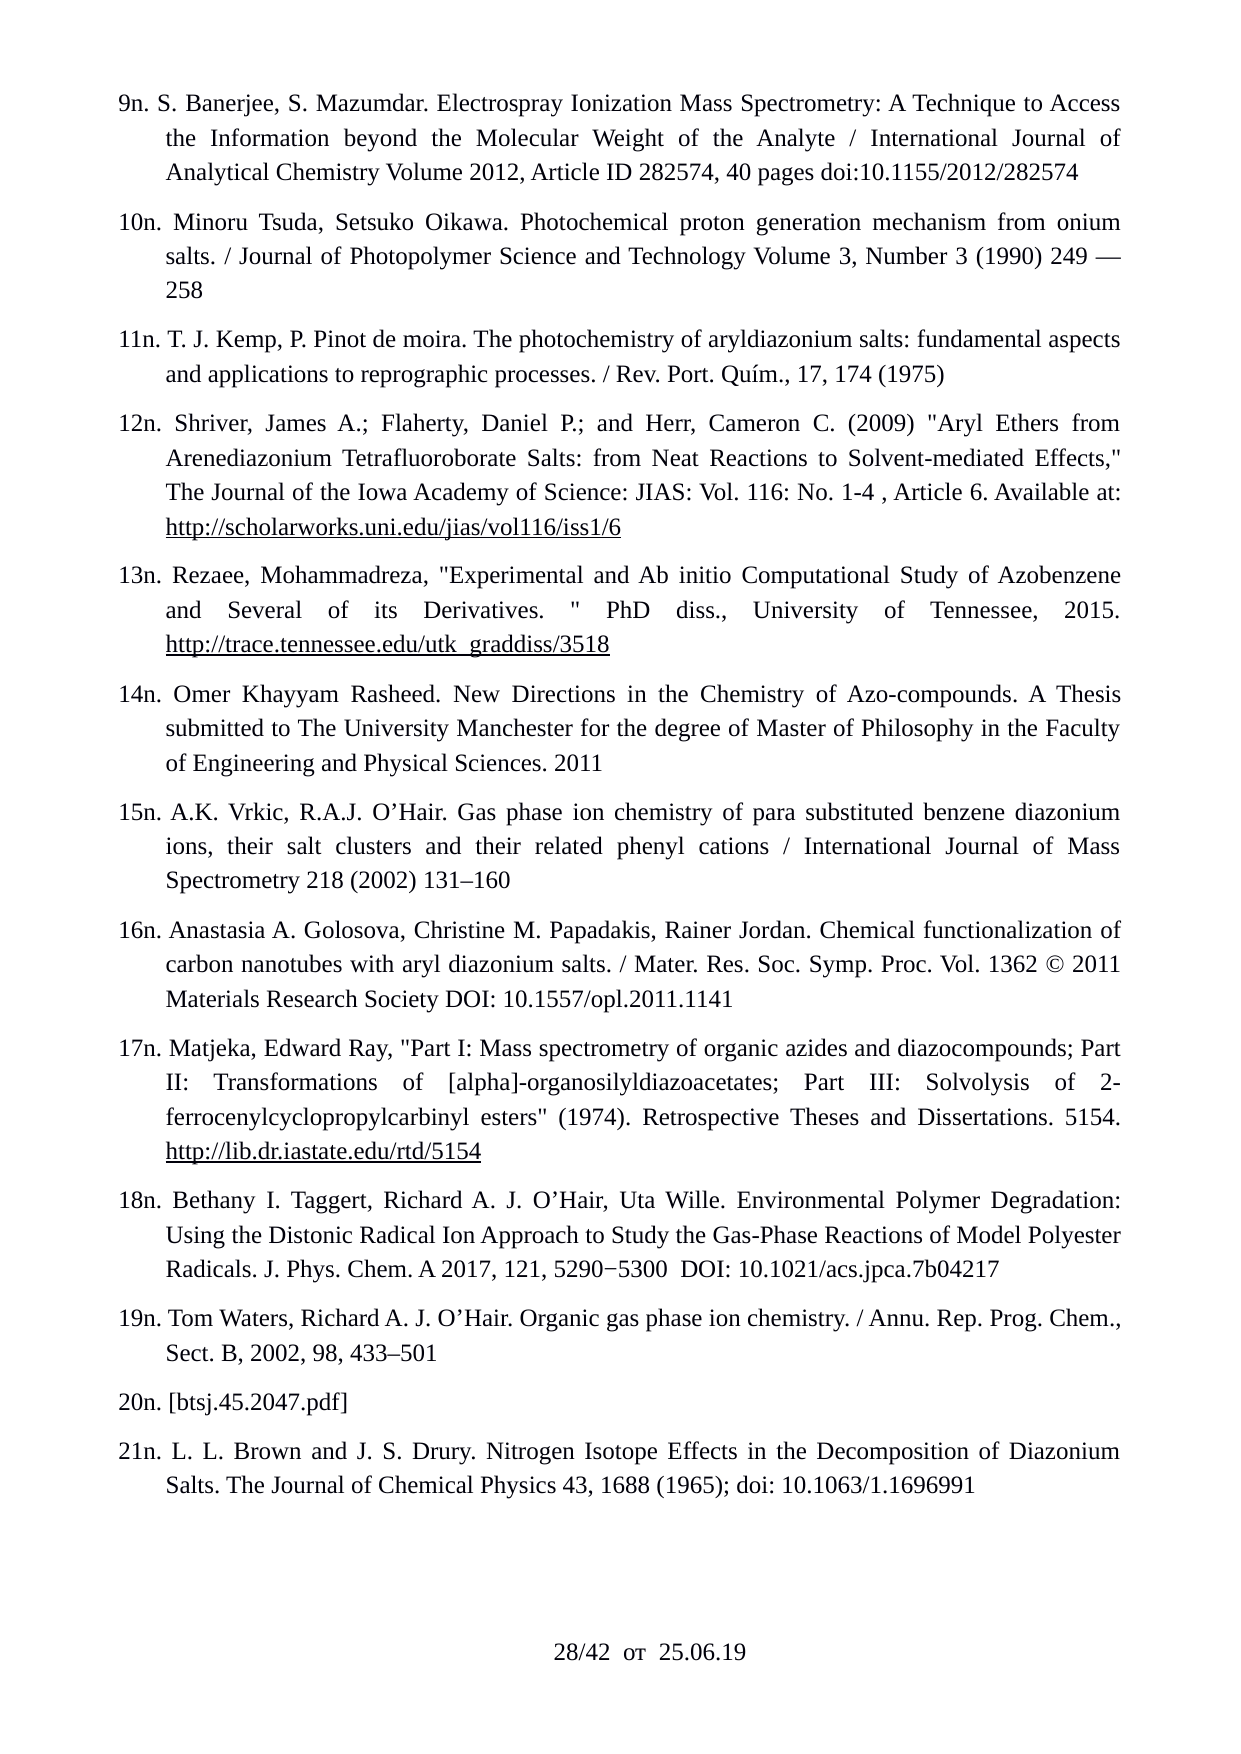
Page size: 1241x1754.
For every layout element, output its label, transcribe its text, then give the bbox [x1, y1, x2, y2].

text 10n. Minoru Tsuda, Setsuko Oikawa. Photochemical proton generation mechanism from onium salts. / Journal of Photopolymer Science and Technology Volume 3, Number 3 (1990) 249 — 258 [118, 207, 1122, 304]
text 15n. A.K. Vrkic, R.A.J. O’Hair. Gas phase ion chemistry of para substituted benzene diazonium ions, their salt clusters and their related phenyl cations / International Journal of Mass Spectrometry 218 (2002) 131–160 [118, 797, 1122, 894]
text 21n. L. L. Brown and J. S. Drury. Nitrogen Isotope Effects in the Decomposition of Diazonium Salts. The Journal of Chemical Physics 43, 1688 (1965); doi: 10.1063/1.1696991 [118, 1436, 1122, 1499]
text 12n. Shriver, James A.; Flaherty, Daniel P.; and Herr, Cameron C. (2009) "Aryl Ethers from Arenediazonium Tetrafluoroborate Salts: from Neat Reactions to Solvent-mediated Effects," The Journal of the Iowa Academy of Science: JIAS: Vol. 116: No. 1-4 , Article 6. Available at: http://scholarworks.uni.edu/jias/vol116/iss1/6 [118, 408, 1122, 540]
text 18n. Bethany I. Taggert, Richard A. J. O’Hair, Uta Wille. Environmental Polymer Degradation: Using the Distonic Radical Ion Approach to Study the Gas-Phase Reactions of Model Polyester Radicals. J. Phys. Chem. A 2017, 121, 5290−5300 DOI: 10.1021/acs.jpca.7b04217 [118, 1185, 1122, 1283]
text 9n. S. Banerjee, S. Mazumdar. Electrospray Ionization Mass Spectrometry: A Technique to Access the Information beyond the Molecular Weight of the Analyte / International Journal of Analytical Chemistry Volume 2012, Article ID 282574, 40 pages doi:10.1155/2012/282574 [118, 88, 1122, 186]
text 13n. Rezaee, Mohammadreza, "Experimental and Ab initio Computational Study of Azobenzene and Several of its Derivatives. " PhD diss., University of Tennessee, 2015. http://trace.tennessee.edu/utk_graddiss/3518 [118, 561, 1122, 658]
text 20n. [btsj.45.2047.pdf] [118, 1387, 1122, 1416]
text 14n. Omer Khayyam Rasheed. New Directions in the Chemistry of Azo-compounds. A Thesis submitted to The University Manchester for the degree of Master of Philosophy in the Faculty of Engineering and Physical Sciences. 2011 [118, 679, 1122, 776]
text 17n. Matjeka, Edward Ray, "Part I: Mass spectrometry of organic azides and diazocompounds; Part II: Transformations of [alpha]-organosilyldiazoacetates; Part III: Solvolysis of 2-ferrocenylcyclopropylcarbinyl esters" (1974). Retrospective Theses and Dissertations. 5154. http://lib.dr.iastate.edu/rtd/5154 [118, 1033, 1122, 1165]
text 11n. T. J. Kemp, P. Pinot de moira. The photochemistry of aryldiazonium salts: fundamental aspects and applications to reprographic processes. / Rev. Port. Quím., 17, 174 (1975) [118, 324, 1122, 388]
text 16n. Anastasia A. Golosova, Christine M. Papadakis, Rainer Jordan. Chemical functionalization of carbon nanotubes with aryl diazonium salts. / Mater. Res. Soc. Symp. Proc. Vol. 1362 © 2011 Materials Research Society DOI: 10.1557/opl.2011.1141 [118, 915, 1122, 1012]
text 19n. Tom Waters, Richard A. J. O’Hair. Organic gas phase ion chemistry. / Annu. Rep. Prog. Chem., Sect. B, 2002, 98, 433–501 [118, 1303, 1122, 1366]
